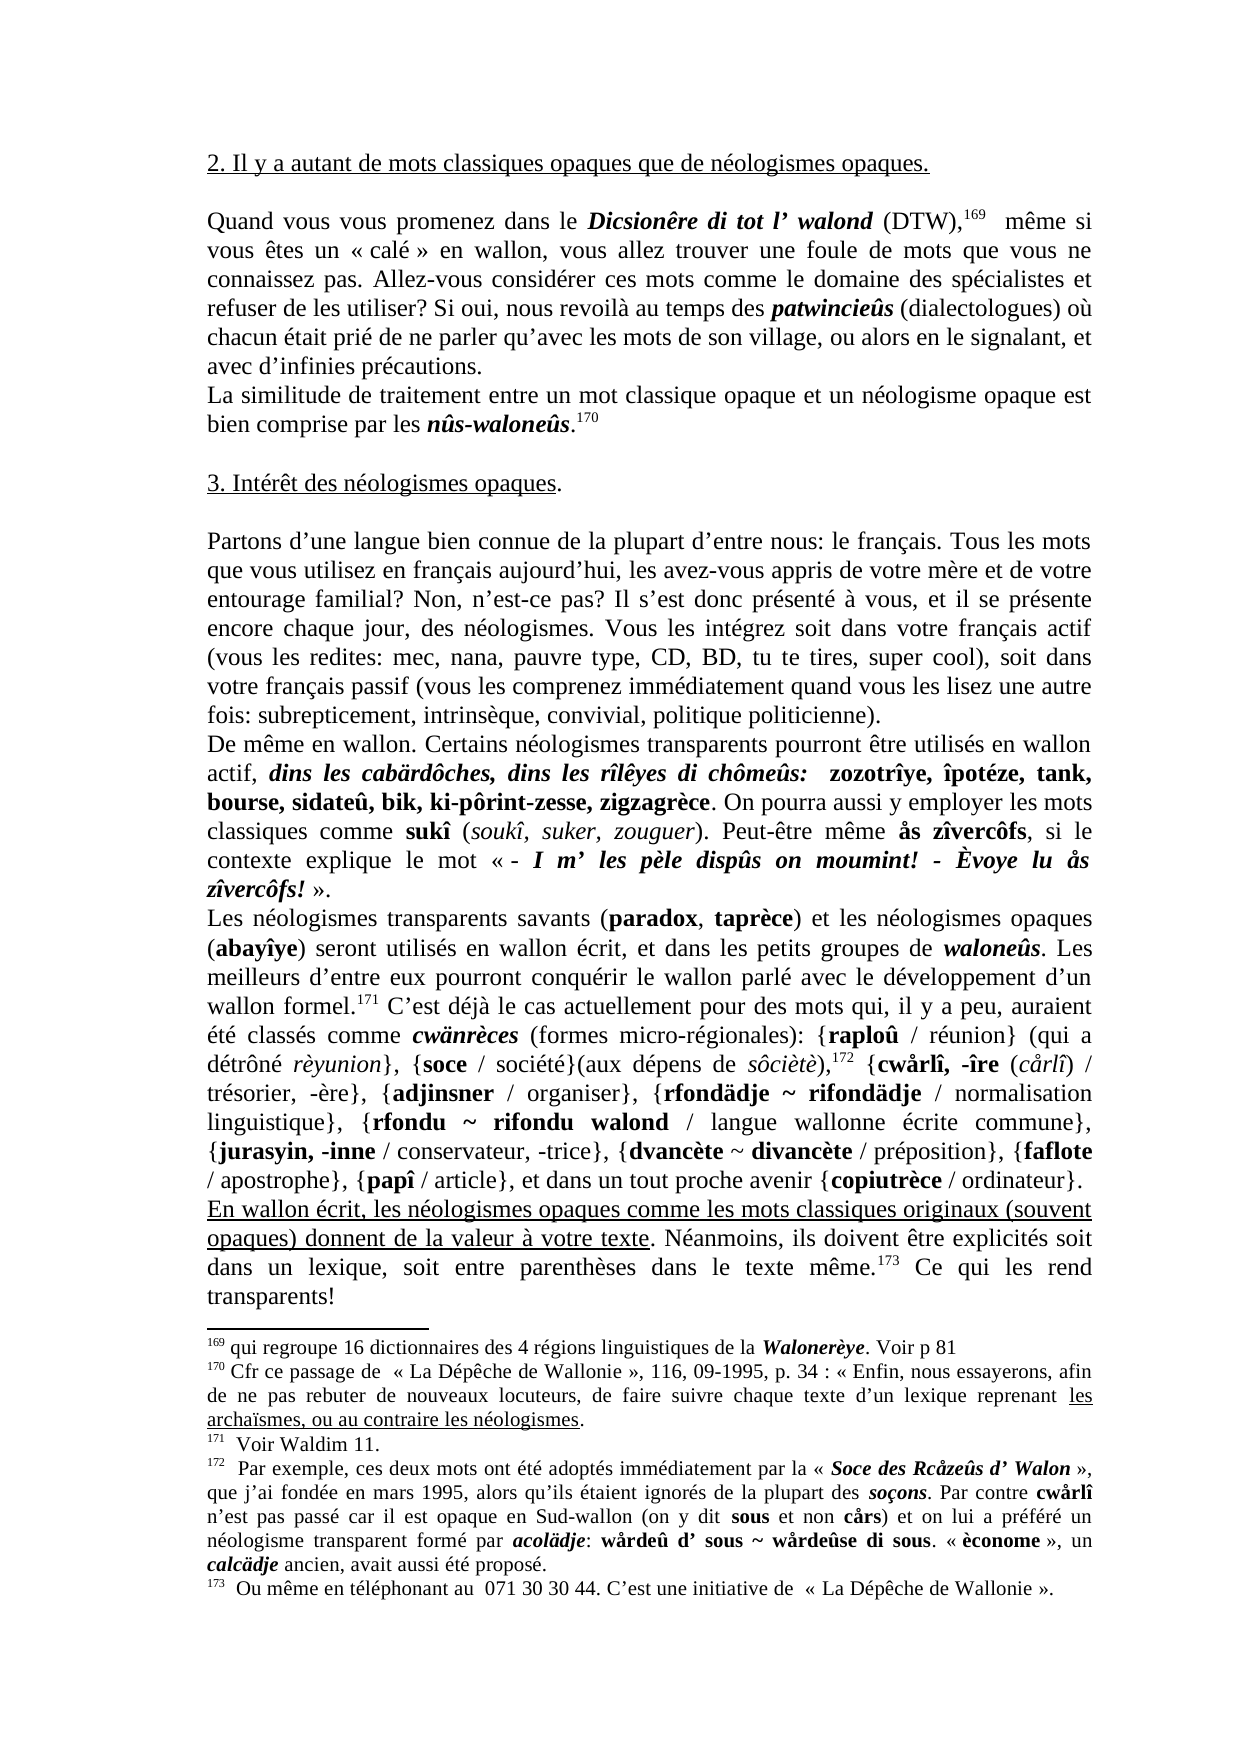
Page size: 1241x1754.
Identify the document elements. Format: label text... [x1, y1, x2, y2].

text Par exemple, ces deux mots ont été adoptés immédiatement par la « Soce des Rcåzeûs d’ Walon », que j’ai fondée en mars 1995, alors qu’ils étaient ignorés de la plupart des soçons. Par contre cwårlî n’est pas passé car il est opaque en Sud-wallon (on y dit sous et non cårs) et on lui a préféré un néologisme transparent formé par acolädje: wårdeû d’ sous ~ wårdeûse di sous. « èconome », un calcädje ancien, avait aussi été proposé. [207, 1455, 1092, 1576]
text Partons d’une langue bien connue de la plupart d’entre nous: le français. Tous les mots que vous utilisez en français aujourd’hui, les avez-vous appris de votre mère et de votre entourage familial? Non, n’est-ce pas? Il s’est donc présenté à vous, et il se présente encore chaque jour, des néologismes. Vous les intégrez soit dans votre français actif (vous les redites: mec, nana, pauvre type, CD, BD, tu te tires, super cool), soit dans votre français passif (vous les comprenez immédiatement quand vous les lisez une autre fois: subrepticement, intrinsèque, convivial, politique politicienne). [207, 526, 1092, 729]
text Quand vous vous promenez dans le Dicsionêre di tot l’ walond (DTW), même si vous êtes un « calé » en wallon, vous allez trouver une foule de mots que vous ne connaissez pas. Allez-vous considérer ces mots comme le domaine des spécialistes et refuser de les utiliser? Si oui, nous revoilà au temps des patwincieûs (dialectologues) où chacun était prié de ne parler qu’avec les mots de son village, ou alors en le signalant, et avec d’infinies précautions. [207, 206, 1092, 380]
text Cfr ce passage de « La Dépêche de Wallonie », 116, 09-1995, p. 34 : « Enfin, nous essayerons, afin de ne pas rebuter de nouveaux locuteurs, de faire suivre chaque texte d’un lexique reprenant les archaïsmes, ou au contraire les néologismes. [207, 1359, 1092, 1431]
text 2. Il y a autant de mots classiques opaques que de néologismes opaques. [207, 148, 1092, 177]
text La similitude de traitement entre un mot classique opaque et un néologisme opaque est bien comprise par les nûs-waloneûs. [207, 380, 1092, 438]
text Les néologismes transparents savants (paradox, taprèce) et les néologismes opaques (abayîye) seront utilisés en wallon écrit, et dans les petits groupes de waloneûs. Les meilleurs d’entre eux pourront conquérir le wallon parlé avec le développement d’un wallon formel. C’est déjà le cas actuellement pour des mots qui, il y a peu, auraient été classés comme cwänrèces (formes micro-régionales): {raploû / réunion} (qui a détrôné rèyunion}, {soce / société}(aux dépens de sôciètè), {cwårlî, -îre (cårlî) / trésorier, -ère}, {adjinsner / organiser}, {rfondädje ~ rifondädje / normalisation linguistique}, {rfondu ~ rifondu walond / langue wallonne écrite commune}, {jurasyin, -inne / conservateur, -trice}, {dvancète ~ divancète / préposition}, {faflote / apostrophe}, {papî / article}, et dans un tout proche avenir {copiutrèce / ordinateur}. [207, 903, 1092, 1194]
text Ou même en téléphonant au 071 30 30 44. C’est une initiative de « La Dépêche de Wallonie ». [207, 1576, 1092, 1600]
text Voir Waldim 11. [207, 1431, 1092, 1455]
text qui regroupe 16 dictionnaires des 4 régions linguistiques de la Walonerèye. Voir p 81 [207, 1335, 1092, 1359]
text En wallon écrit, les néologismes opaques comme les mots classiques originaux (souvent [207, 1194, 1092, 1219]
text opaques) donnent de la valeur à votre texte. Néanmoins, ils doivent être explicités soit dans un lexique, soit entre parenthèses dans le texte même. Ce qui les rend transparents! [207, 1221, 1092, 1310]
text De même en wallon. Certains néologismes transparents pourront être utilisés en wallon actif, dins les cabärdôches, dins les rîlêyes di chômeûs: zozotrîye, îpotéze, tank, bourse, sidateû, bik, ki-pôrint-zesse, zigzagrèce. On pourra aussi y employer les mots classiques comme sukî (soukî, suker, zouguer). Peut-être même ås zîvercôfs, si le contexte explique le mot « - I m’ les pèle dispûs on moumint! - Èvoye lu ås zîvercôfs! ». [207, 729, 1092, 903]
text 3. Intérêt des néologismes opaques. [207, 467, 1092, 496]
